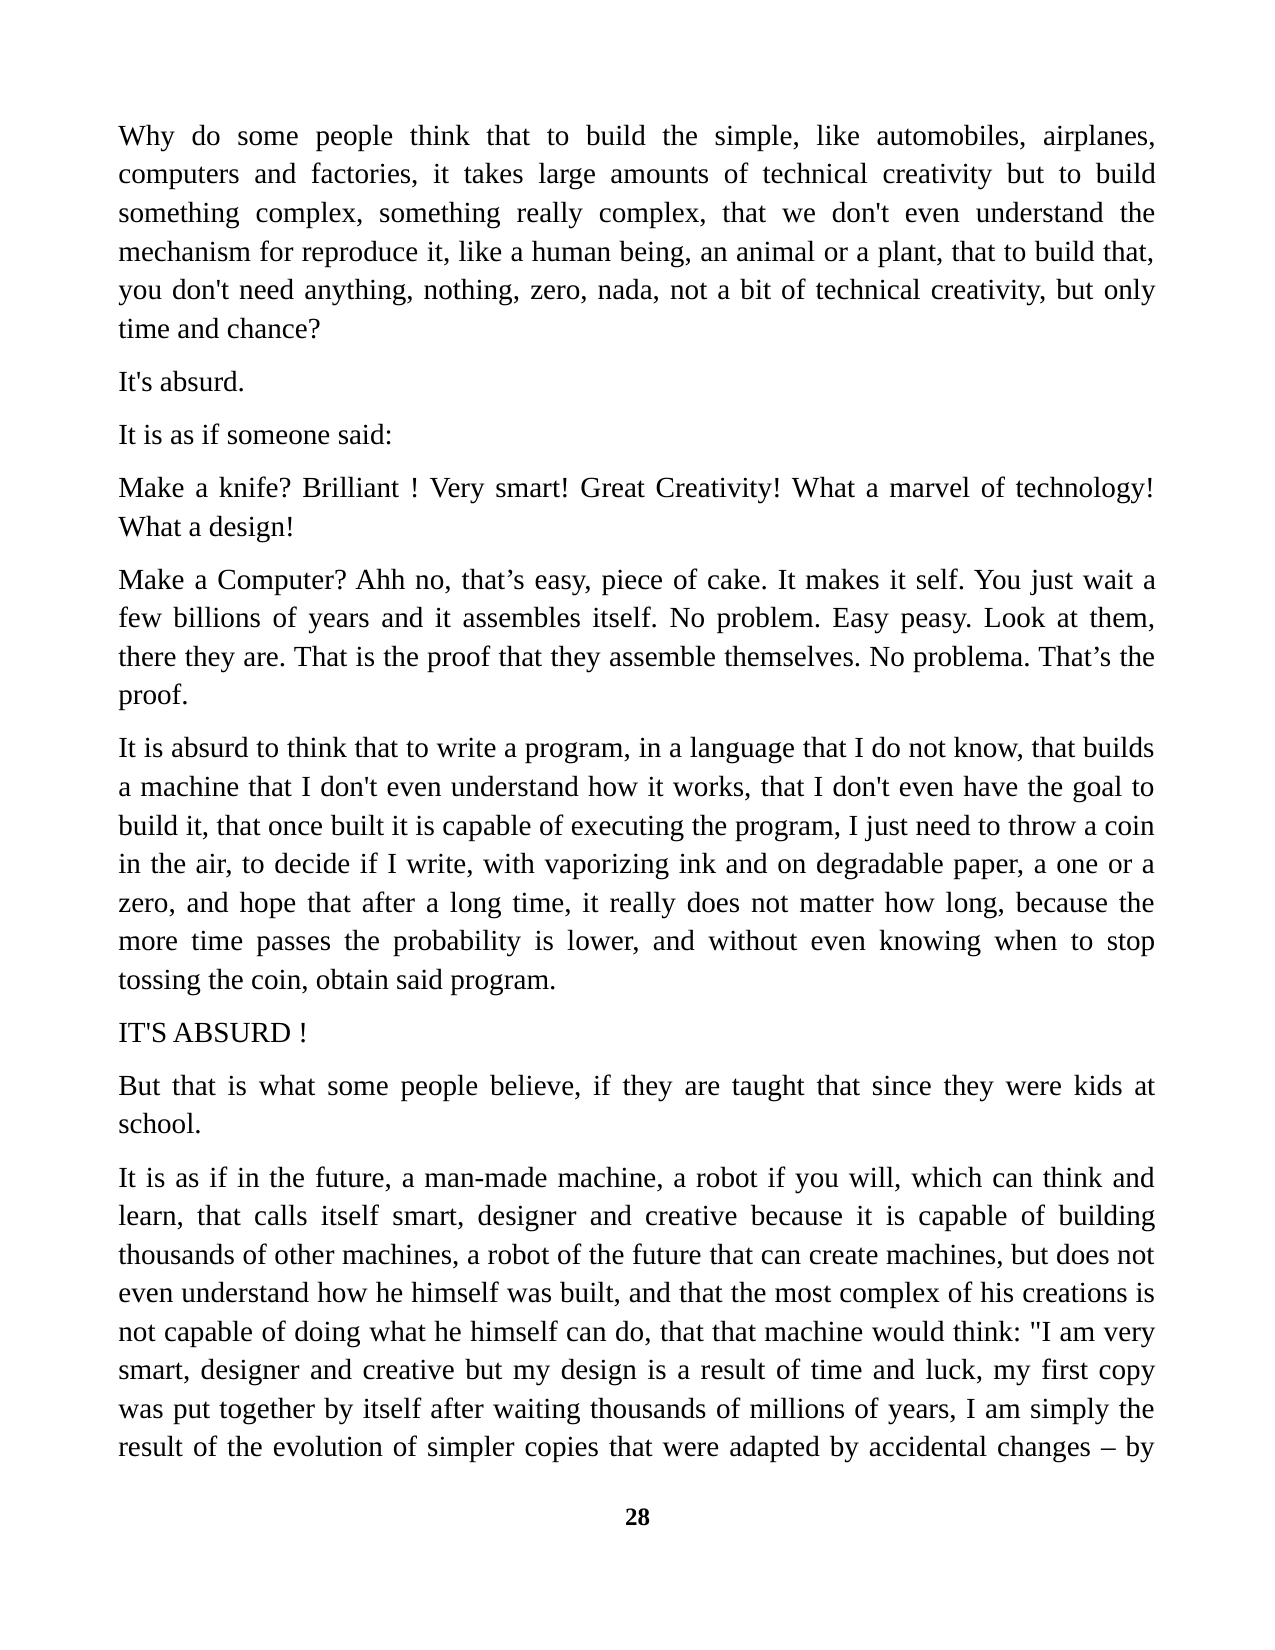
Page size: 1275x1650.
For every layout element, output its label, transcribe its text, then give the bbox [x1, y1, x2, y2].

text It is as if in the future, a man-made machine, a robot if you will, which can think and learn, that calls itself smart, designer and creative because it is capable of building thousands of other machines, a robot of the future that can create machines, but does not even understand how he himself was built, and that the most complex of his creations is not capable of doing what he himself can do, that that machine would think: "I am very smart, designer and creative but my design is a result of time and luck, my first copy was put together by itself after waiting thousands of millions of years, I am simply the result of the evolution of simpler copies that were adapted by accidental changes – by [118, 1160, 1157, 1463]
text It is as if someone said: [118, 417, 1157, 451]
text It's absurd. [118, 364, 1157, 397]
text But that is what some people believe, if they are taught that since they were kids at school. [118, 1068, 1157, 1140]
text Why do some people think that to build the simple, like automobiles, airplanes, computers and factories, it takes large amounts of technical creativity but to build something complex, something really complex, that we don't even understand the mechanism for reproduce it, like a human being, an animal or a plant, that to build that, you don't need anything, nothing, zero, nada, not a bit of technical creativity, but only time and chance? [118, 118, 1157, 344]
text It is absurd to think that to write a program, in a language that I do not know, that builds a machine that I don't even understand how it works, that I don't even have the goal to build it, that once built it is capable of executing the program, I just need to throw a coin in the air, to decide if I write, with vaporizing ink and on degradable paper, a one or a zero, and hope that after a long time, it really does not matter how long, because the more time passes the probability is lower, and without even knowing when to stop tossing the coin, obtain said program. [118, 731, 1157, 995]
text Make a knife? Brilliant ! Very smart! Great Creativity! What a marvel of technology! What a design! [118, 470, 1157, 542]
text Make a Computer? Ahh no, that’s easy, piece of cake. It makes it self. You just wait a few billions of years and it assembles itself. No problem. Easy peasy. Look at them, there they are. That is the proof that they assemble themselves. No problema. That’s the proof. [118, 562, 1157, 711]
text IT'S ABSURD ! [118, 1015, 1157, 1048]
